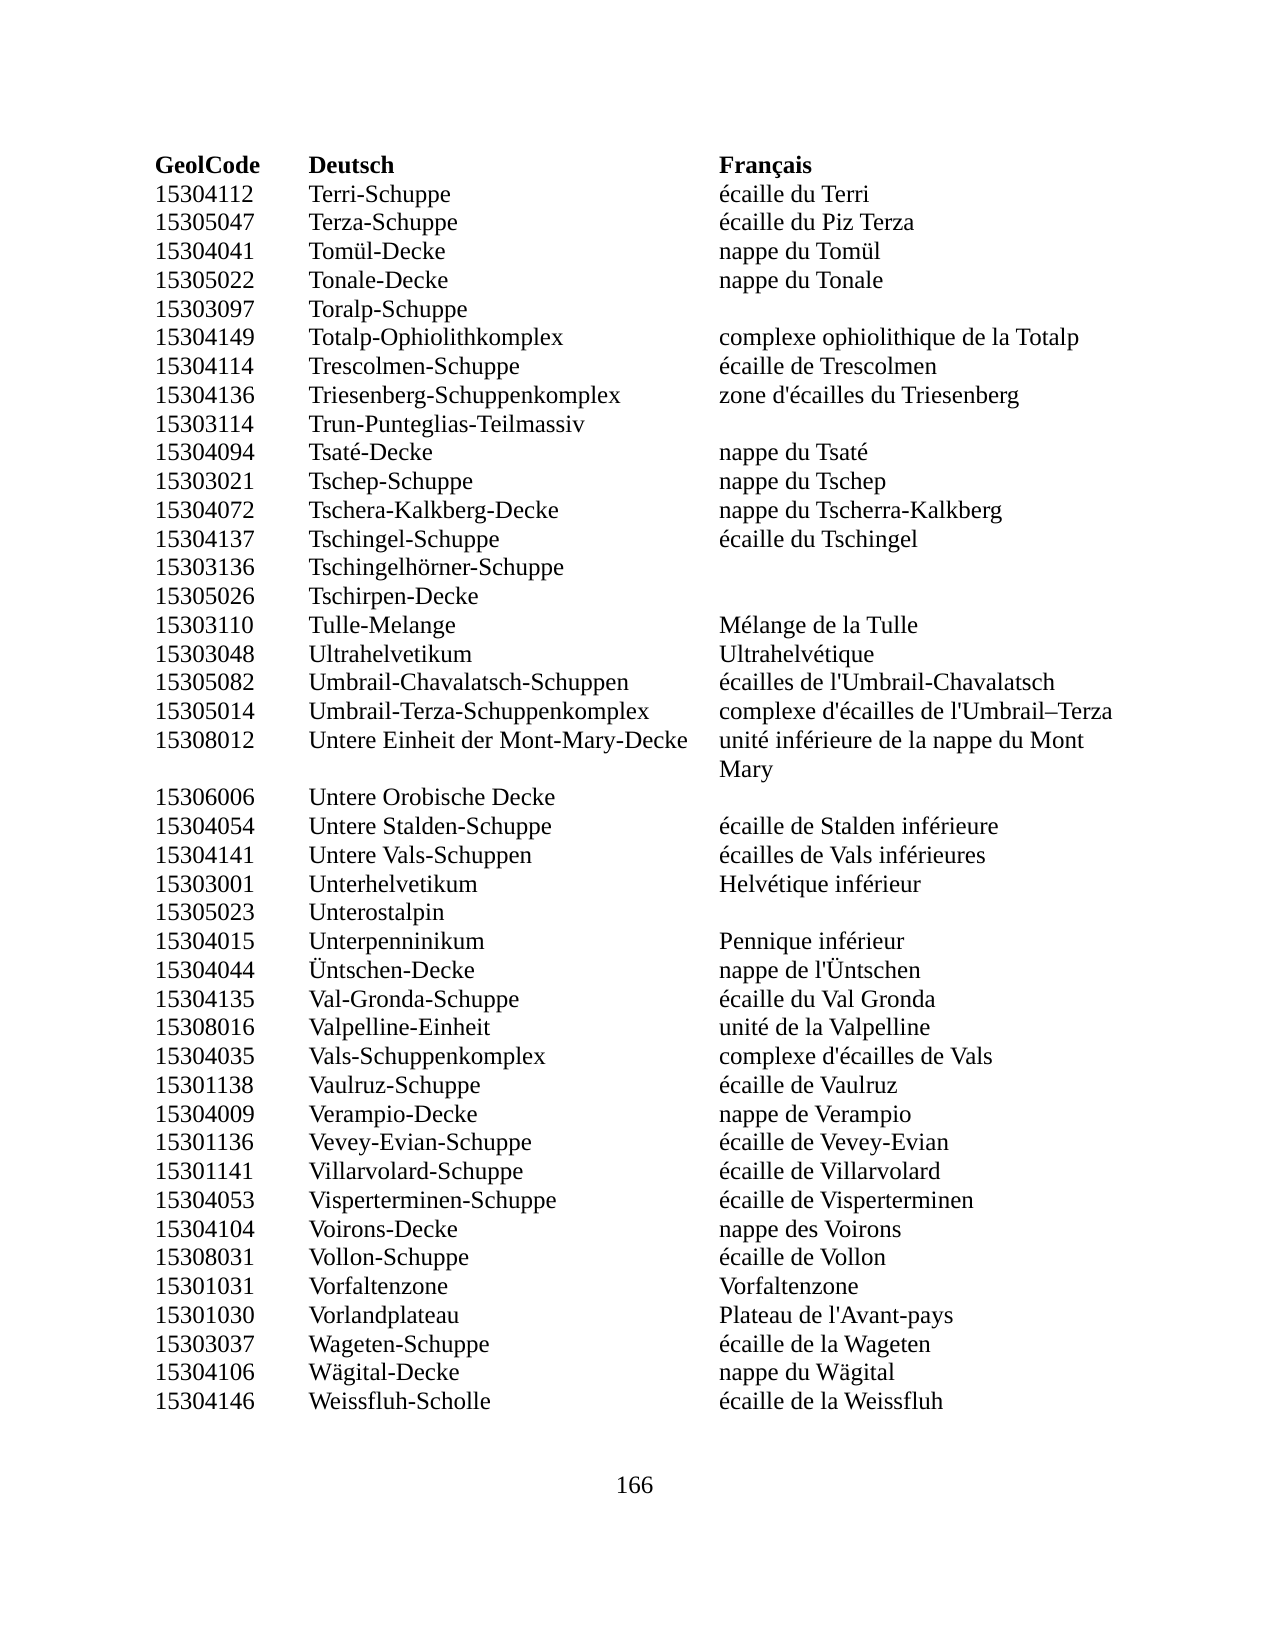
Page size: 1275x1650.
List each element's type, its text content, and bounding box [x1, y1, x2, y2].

table_cell Unterpenninikum [304, 926, 714, 955]
table_cell 15303021 [150, 466, 304, 495]
table_cell 15301141 [150, 1156, 304, 1185]
table_cell 15305082 [150, 668, 304, 696]
table_cell 15304141 [150, 840, 304, 869]
table_cell 15308016 [150, 1013, 304, 1041]
table_cell [714, 553, 1125, 581]
table_cell Verampio-Decke [304, 1099, 714, 1127]
table_cell Vaulruz-Schuppe [304, 1070, 714, 1099]
table_cell Üntschen-Decke [304, 955, 714, 984]
table_cell 15303136 [150, 553, 304, 581]
table_cell 15304054 [150, 811, 304, 840]
table_cell Vorfaltenzone [304, 1271, 714, 1300]
table_cell Vorfaltenzone [714, 1271, 1125, 1300]
table_cell nappe de Verampio [714, 1099, 1125, 1127]
table_cell écaille de Visperterminen [714, 1185, 1125, 1214]
table_cell 15303037 [150, 1329, 304, 1357]
table_cell 15308031 [150, 1243, 304, 1271]
table_cell écaille de Trescolmen [714, 351, 1125, 380]
table_cell 15303048 [150, 639, 304, 667]
table_cell Trun-Punteglias-Teilmassiv [304, 409, 714, 437]
table_cell écaille du Piz Terza [714, 208, 1125, 236]
table_cell Untere Stalden-Schuppe [304, 811, 714, 840]
table_cell Tschera-Kalkberg-Decke [304, 495, 714, 524]
table_cell Ultrahelvetikum [304, 639, 714, 667]
table_cell Unterostalpin [304, 898, 714, 926]
table_cell écaille de Stalden inférieure [714, 811, 1125, 840]
table_cell 15304106 [150, 1358, 304, 1386]
table_cell écaille de Vollon [714, 1243, 1125, 1271]
table_cell 15305014 [150, 696, 304, 725]
table_cell 15304041 [150, 236, 304, 265]
table_cell [714, 409, 1125, 437]
table_cell nappe du Tschep [714, 466, 1125, 495]
table_cell Tonale-Decke [304, 265, 714, 294]
table_cell Visperterminen-Schuppe [304, 1185, 714, 1214]
table_cell écailles de Vals inférieures [714, 840, 1125, 869]
table_cell écaille du Tschingel [714, 524, 1125, 552]
table_cell Val-Gronda-Schuppe [304, 984, 714, 1012]
table_cell [714, 783, 1125, 811]
table_cell écaille de la Wageten [714, 1329, 1125, 1357]
table_cell Trescolmen-Schuppe [304, 351, 714, 380]
table_cell 15304044 [150, 955, 304, 984]
table_cell 15304009 [150, 1099, 304, 1127]
table_cell nappe des Voirons [714, 1214, 1125, 1242]
table_cell 15303110 [150, 610, 304, 639]
table_cell Wägital-Decke [304, 1358, 714, 1386]
table_cell Umbrail-Chavalatsch-Schuppen [304, 668, 714, 696]
table_cell Tschingelhörner-Schuppe [304, 553, 714, 581]
table_cell [714, 581, 1125, 610]
table_cell écaille de la Weissfluh [714, 1386, 1125, 1415]
table_cell Valpelline-Einheit [304, 1013, 714, 1041]
table_cell Vorlandplateau [304, 1300, 714, 1329]
table_cell écaille du Terri [714, 179, 1125, 207]
table_cell 15305047 [150, 208, 304, 236]
table_cell 15304015 [150, 926, 304, 955]
table_cell Pennique inférieur [714, 926, 1125, 955]
table_cell écaille de Villarvolard [714, 1156, 1125, 1185]
table_cell 15304137 [150, 524, 304, 552]
table_cell 15304072 [150, 495, 304, 524]
table_cell Unterhelvetikum [304, 869, 714, 897]
table_cell Triesenberg-Schuppenkomplex [304, 380, 714, 409]
table_cell nappe de l'Üntschen [714, 955, 1125, 984]
table_cell 15303097 [150, 294, 304, 322]
table_cell Vals-Schuppenkomplex [304, 1041, 714, 1070]
table_cell 15304114 [150, 351, 304, 380]
table_cell 15305026 [150, 581, 304, 610]
table_cell Weissfluh-Scholle [304, 1386, 714, 1415]
table_cell 15304035 [150, 1041, 304, 1070]
table_header Deutsch [304, 150, 714, 179]
table_cell [714, 898, 1125, 926]
table_cell 15306006 [150, 783, 304, 811]
table_cell 15304094 [150, 438, 304, 466]
table_cell Tschep-Schuppe [304, 466, 714, 495]
table_cell Tschirpen-Decke [304, 581, 714, 610]
table_cell 15301030 [150, 1300, 304, 1329]
table_header GeolCode [150, 150, 304, 179]
table_cell Untere Orobische Decke [304, 783, 714, 811]
table_cell nappe du Tscherra-Kalkberg [714, 495, 1125, 524]
table_cell 15305023 [150, 898, 304, 926]
table_cell Terri-Schuppe [304, 179, 714, 207]
table_cell 15305022 [150, 265, 304, 294]
table_header Français [714, 150, 1125, 179]
table_cell 15304146 [150, 1386, 304, 1415]
table_cell écaille de Vaulruz [714, 1070, 1125, 1099]
table_cell Wageten-Schuppe [304, 1329, 714, 1357]
table_cell complexe ophiolithique de la Totalp [714, 323, 1125, 351]
table_cell 15308012 [150, 725, 304, 782]
table_cell Vevey-Evian-Schuppe [304, 1128, 714, 1156]
table_cell Umbrail-Terza-Schuppenkomplex [304, 696, 714, 725]
table_cell 15301136 [150, 1128, 304, 1156]
table_cell [714, 294, 1125, 322]
table_cell 15304104 [150, 1214, 304, 1242]
table_cell 15304112 [150, 179, 304, 207]
table_cell Mélange de la Tulle [714, 610, 1125, 639]
table_cell 15304135 [150, 984, 304, 1012]
table_cell Tomül-Decke [304, 236, 714, 265]
table_cell 15304149 [150, 323, 304, 351]
table_cell écailles de l'Umbrail-Chavalatsch [714, 668, 1125, 696]
table_cell unité de la Valpelline [714, 1013, 1125, 1041]
table_cell 15303114 [150, 409, 304, 437]
table_cell Toralp-Schuppe [304, 294, 714, 322]
table_cell complexe d'écailles de l'Umbrail–Terza [714, 696, 1125, 725]
table_cell nappe du Tsaté [714, 438, 1125, 466]
table_cell Vollon-Schuppe [304, 1243, 714, 1271]
table_cell 15304053 [150, 1185, 304, 1214]
table_cell nappe du Tomül [714, 236, 1125, 265]
table_cell Voirons-Decke [304, 1214, 714, 1242]
table_cell écaille du Val Gronda [714, 984, 1125, 1012]
table_cell Untere Einheit der Mont-Mary-Decke [304, 725, 714, 782]
table_cell Villarvolard-Schuppe [304, 1156, 714, 1185]
table_cell 15303001 [150, 869, 304, 897]
table_cell 15304136 [150, 380, 304, 409]
table_cell Helvétique inférieur [714, 869, 1125, 897]
table_cell 15301138 [150, 1070, 304, 1099]
table_cell écaille de Vevey-Evian [714, 1128, 1125, 1156]
table_cell Totalp-Ophiolithkomplex [304, 323, 714, 351]
table_cell nappe du Wägital [714, 1358, 1125, 1386]
table_cell Plateau de l'Avant-pays [714, 1300, 1125, 1329]
table_cell Tschingel-Schuppe [304, 524, 714, 552]
table_cell 15301031 [150, 1271, 304, 1300]
table_cell nappe du Tonale [714, 265, 1125, 294]
table_cell Terza-Schuppe [304, 208, 714, 236]
table_cell Ultrahelvétique [714, 639, 1125, 667]
table_cell zone d'écailles du Triesenberg [714, 380, 1125, 409]
table_cell unité inférieure de la nappe du Mont Mary [714, 725, 1125, 782]
table_cell Tulle-Melange [304, 610, 714, 639]
table_cell complexe d'écailles de Vals [714, 1041, 1125, 1070]
table_cell Tsaté-Decke [304, 438, 714, 466]
table_cell Untere Vals-Schuppen [304, 840, 714, 869]
